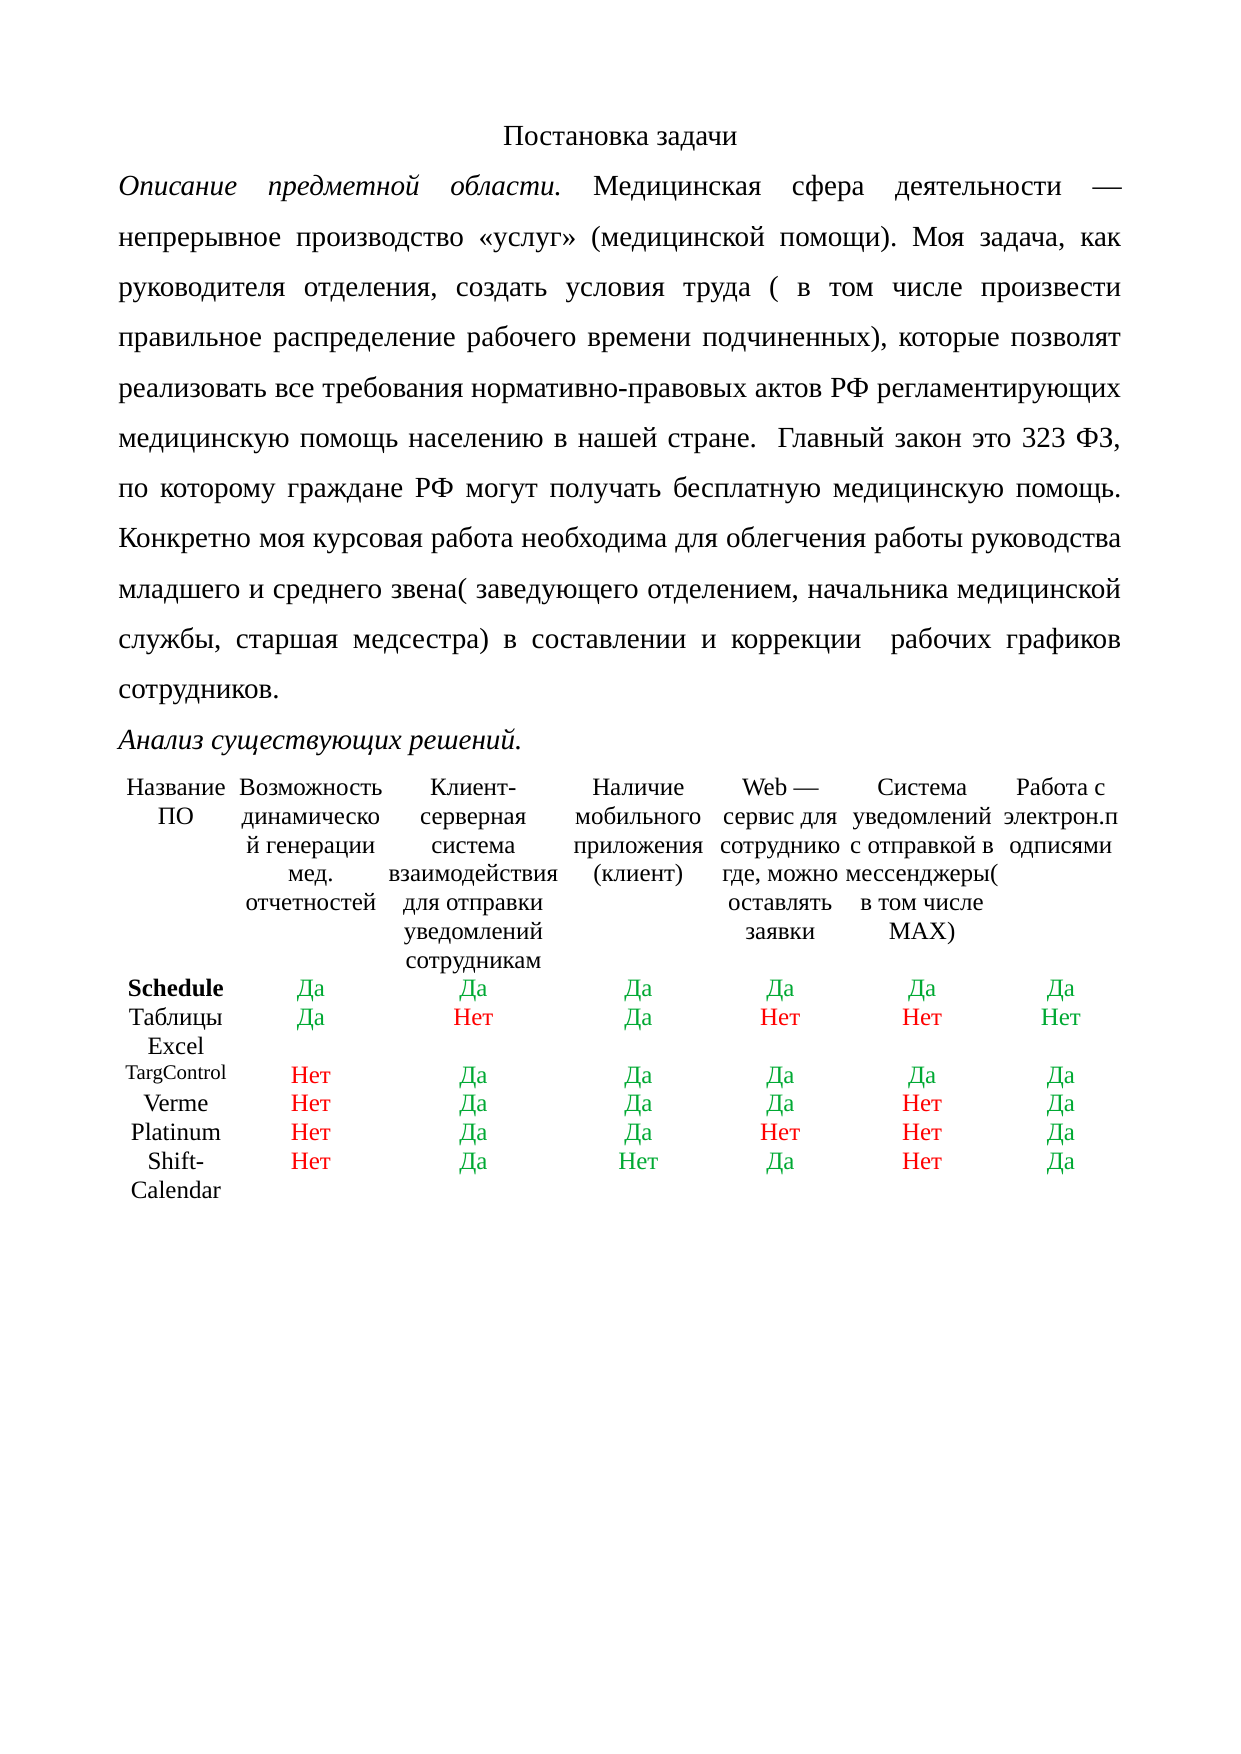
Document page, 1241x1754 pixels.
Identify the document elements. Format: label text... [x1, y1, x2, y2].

table_cell Нет [845, 1117, 999, 1146]
table_cell Да [715, 1060, 845, 1088]
table_cell Нет [999, 1002, 1122, 1060]
table_header Название ПО [115, 772, 236, 973]
table_cell Да [236, 974, 385, 1002]
table_cell Нет [715, 1002, 845, 1060]
table_cell Нет [845, 1146, 999, 1203]
table_cell Да [561, 1117, 715, 1146]
table_cell Platinum [115, 1117, 236, 1146]
table_cell Да [561, 974, 715, 1002]
table_cell Verme [115, 1089, 236, 1117]
table_header Наличие мобильного приложения (клиент) [561, 772, 715, 973]
table_cell Да [715, 974, 845, 1002]
table_cell Да [715, 1089, 845, 1117]
table_header Клиент-серверная система взаимодействия для отправки уведомлений сотрудникам [385, 772, 561, 973]
table_cell Да [561, 1002, 715, 1060]
table_cell Нет [236, 1089, 385, 1117]
table_cell Нет [715, 1117, 845, 1146]
table_header Web — сервис для сотруднико где, можно оставлять заявки [715, 772, 845, 973]
table_cell Нет [236, 1117, 385, 1146]
table_header Система уведомлений с отправкой в мессенджеры(в том числе MAX) [845, 772, 999, 973]
table_cell Нет [236, 1146, 385, 1203]
table_cell Да [385, 1117, 561, 1146]
table_cell Да [999, 1117, 1122, 1146]
table_cell Таблицы Excel [115, 1002, 236, 1060]
table_cell Нет [561, 1146, 715, 1203]
table_cell Нет [236, 1060, 385, 1088]
table_cell Да [845, 1060, 999, 1088]
table_cell Да [999, 1089, 1122, 1117]
table_cell TargControl [115, 1060, 236, 1088]
table_header Возможность динамической генерации мед. отчетностей [236, 772, 385, 973]
table_cell Да [385, 1089, 561, 1117]
table_cell Да [561, 1089, 715, 1117]
text Анализ существующих решений. [118, 722, 1122, 755]
table_cell Да [561, 1060, 715, 1088]
table_cell Да [999, 1060, 1122, 1088]
table_cell Schedule [115, 974, 236, 1002]
table_cell Нет [845, 1089, 999, 1117]
table_cell Да [999, 1146, 1122, 1203]
table_cell Да [999, 974, 1122, 1002]
table_cell Да [715, 1146, 845, 1203]
table_cell Да [385, 1060, 561, 1088]
text Постановка задачи [118, 118, 1122, 152]
table_cell Да [385, 1146, 561, 1203]
table_cell Нет [845, 1002, 999, 1060]
table_cell Да [236, 1002, 385, 1060]
table_cell Нет [385, 1002, 561, 1060]
table_cell Да [385, 974, 561, 1002]
table_cell Shift-Calendar [115, 1146, 236, 1203]
table_cell Да [845, 974, 999, 1002]
text Описание предметной области. Медицинская сфера деятельности — непрерывное производство «услуг» (медицинской помощи). Моя задача, как руководителя отделения, создать условия труда ( в том числе произвести правильное распределение рабочего времени подчиненных), которые позволят реализовать все требования нормативно-правовых актов РФ регламентирующих медицинскую помощь населению в нашей стране. Главный закон это 323 ФЗ, по которому граждане РФ могут получать бесплатную медицинскую помощь. Конкретно моя курсовая работа необходима для облегчения работы руководства младшего и среднего звена( заведующего отделением, начальника медицинской службы, старшая медсестра) в составлении и коррекции рабочих графиков сотрудников. [118, 168, 1122, 705]
table_header Работа с электрон.подписями [999, 772, 1122, 973]
